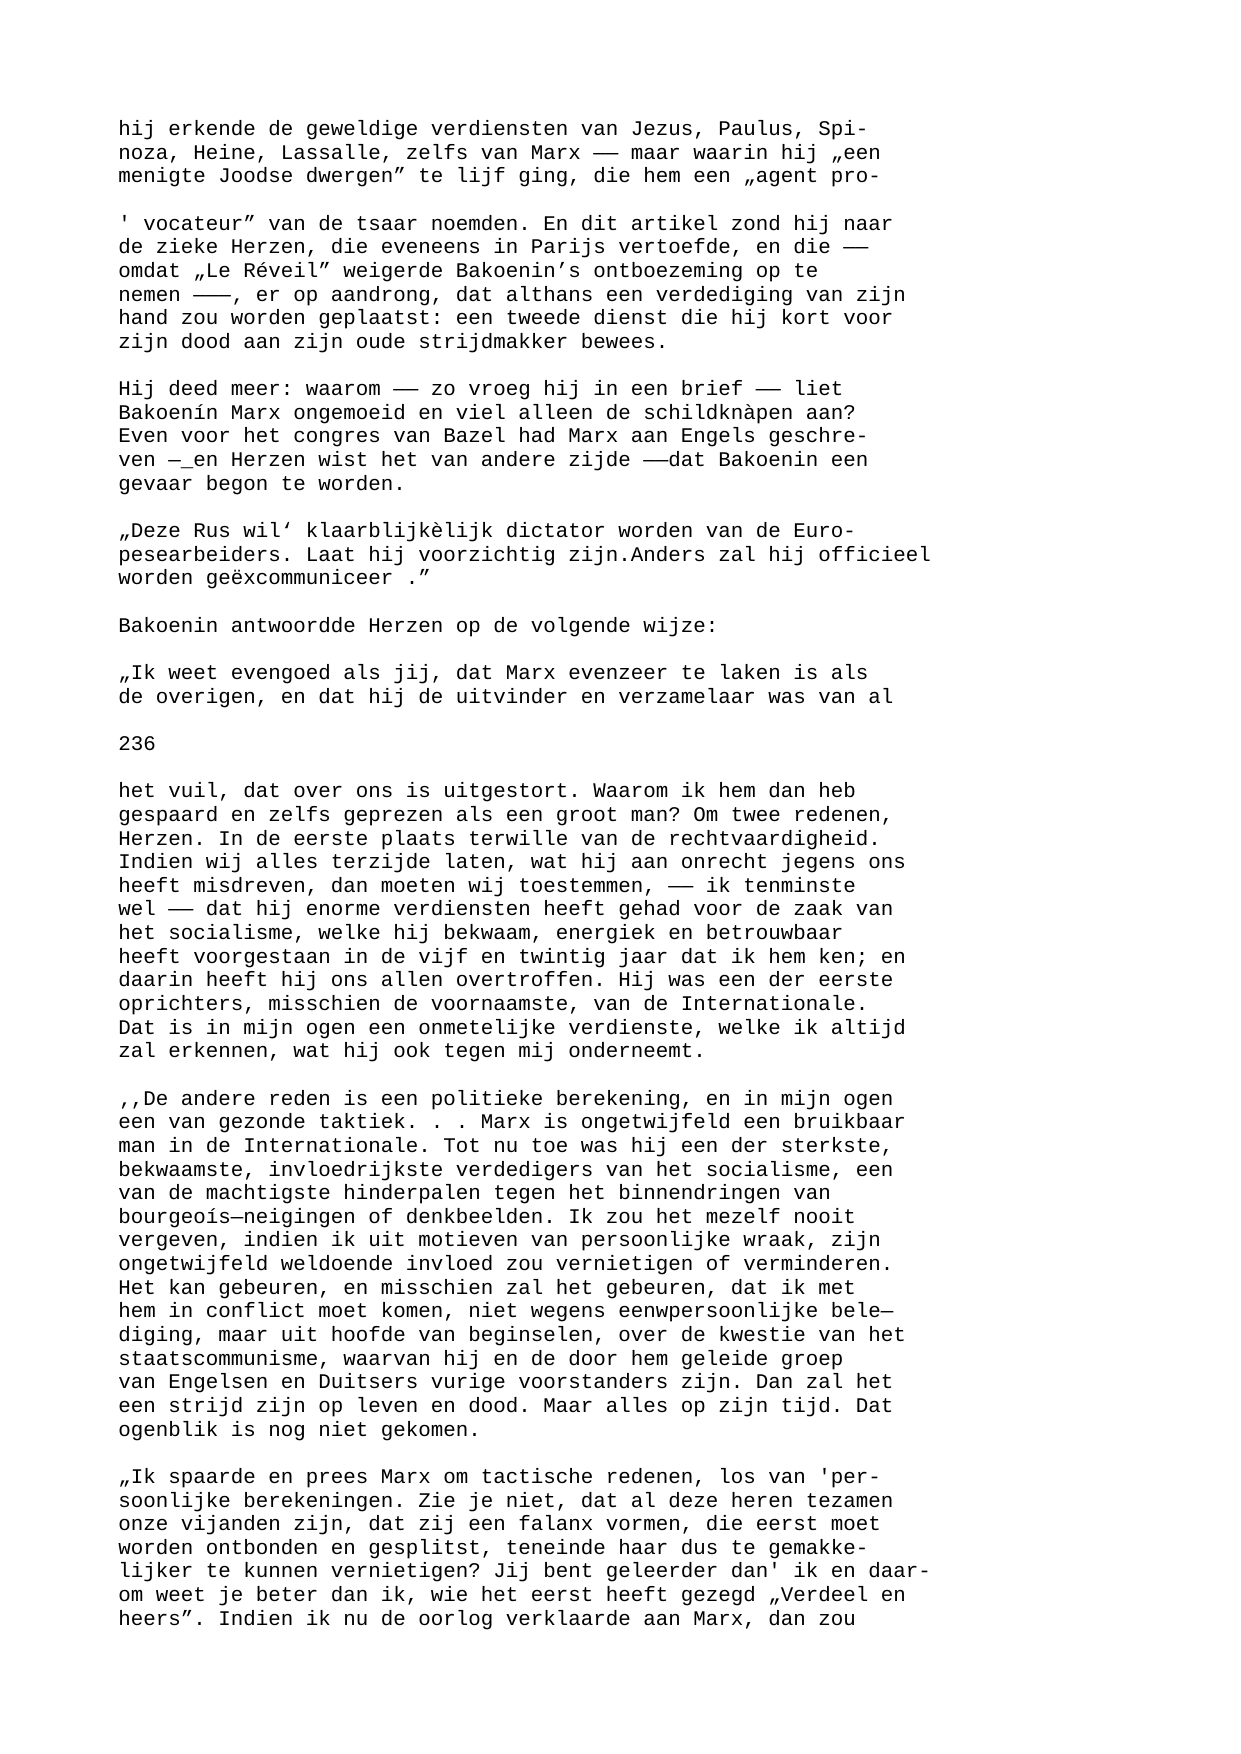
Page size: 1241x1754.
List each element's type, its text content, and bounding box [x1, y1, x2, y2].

text diging, maar uit hoofde van beginselen, over de kwestie van het [118, 1324, 1122, 1348]
text pesearbeiders. Laat hij voorzichtig zijn.Anders zal hij officieel [118, 544, 1122, 567]
text wel —— dat hij enorme verdiensten heeft gehad voor de zaak van [118, 898, 1122, 922]
text zijn dood aan zijn oude strijdmakker bewees. [118, 331, 1122, 354]
text oprichters, misschien de voornaamste, van de Internationale. [118, 993, 1122, 1017]
text zal erkennen, wat hij ook tegen mij onderneemt. [118, 1040, 1122, 1064]
text menigte Joodse dwergen” te lijf ging, die hem een „agent pro- [118, 165, 1122, 189]
text een strijd zijn op leven en dood. Maar alles op zijn tijd. Dat [118, 1395, 1122, 1419]
text omdat „Le Réveil” weigerde Bakoenin’s ontboezeming op te [118, 260, 1122, 284]
text Herzen. In de eerste plaats terwille van de rechtvaardigheid. [118, 827, 1122, 851]
text lijker te kunnen vernietigen? Jij bent geleerder dan' ik en daar- [118, 1561, 1122, 1584]
text Bakoenin antwoordde Herzen op de volgende wijze: [118, 615, 1122, 638]
text heeft misdreven, dan moeten wij toestemmen, —— ik tenminste [118, 875, 1122, 898]
text Dat is in mijn ogen een onmetelijke verdienste, welke ik altijd [118, 1017, 1122, 1040]
text hand zou worden geplaatst: een tweede dienst die hij kort voor [118, 307, 1122, 331]
text vergeven, indien ik uit motieven van persoonlijke wraak, zijn [118, 1229, 1122, 1253]
text van de machtigste hinderpalen tegen het binnendringen van [118, 1182, 1122, 1206]
text worden geëxcommuniceer .” [118, 567, 1122, 591]
text daarin heeft hij ons allen overtroffen. Hij was een der eerste [118, 969, 1122, 993]
text ‚,De andere reden is een politieke berekening, en in mijn ogen [118, 1088, 1122, 1111]
text Het kan gebeuren, en misschien zal het gebeuren, dat ik met [118, 1277, 1122, 1300]
text Bakoenín Marx ongemoeid en viel alleen de schildknàpen aan? [118, 402, 1122, 426]
text nemen ———‚ er op aandrong, dat althans een verdediging van zijn [118, 284, 1122, 307]
text het socialisme, welke hij bekwaam, energiek en betrouwbaar [118, 922, 1122, 946]
text heeft voorgestaan in de vijf en twintig jaar dat ik hem ken; en [118, 946, 1122, 969]
text 236 [118, 733, 1122, 757]
text Indien wij alles terzijde laten, wat hij aan onrecht jegens ons [118, 851, 1122, 875]
text gespaard en zelfs geprezen als een groot man? Om twee redenen, [118, 804, 1122, 827]
text ongetwijfeld weldoende invloed zou vernietigen of verminderen. [118, 1253, 1122, 1277]
text gevaar begon te worden. [118, 473, 1122, 496]
text bekwaamste, invloedrijkste verdedigers van het socialisme, een [118, 1158, 1122, 1182]
text soonlijke berekeningen. Zie je niet, dat al deze heren tezamen [118, 1489, 1122, 1513]
text hij erkende de geweldige verdiensten van Jezus, Paulus, Spi- [118, 118, 1122, 142]
text „Ik spaarde en prees Marx om tactische redenen, los van 'per- [118, 1466, 1122, 1489]
text „Ik weet evengoed als jij, dat Marx evenzeer te laken is als [118, 662, 1122, 686]
text de zieke Herzen, die eveneens in Parijs vertoefde, en die —— [118, 236, 1122, 260]
text worden ontbonden en gesplitst, teneinde haar dus te gemakke- [118, 1537, 1122, 1561]
text heers”. Indien ik nu de oorlog verklaarde aan Marx, dan zou [118, 1608, 1122, 1631]
text Even voor het congres van Bazel had Marx aan Engels geschre- [118, 426, 1122, 449]
text „Deze Rus wil‘ klaarblijkèlijk dictator worden van de Euro- [118, 520, 1122, 544]
text om weet je beter dan ik, wie het eerst heeft gezegd „Verdeel en [118, 1584, 1122, 1608]
text onze vijanden zijn, dat zij een falanx vormen, die eerst moet [118, 1513, 1122, 1537]
text man in de Internationale. Tot nu toe was hij een der sterkste, [118, 1135, 1122, 1158]
text Hij deed meer: waarom —— zo vroeg hij in een brief —— liet [118, 378, 1122, 402]
text ' vocateur” van de tsaar noemden. En dit artikel zond hij naar [118, 213, 1122, 236]
text van Engelsen en Duitsers vurige voorstanders zijn. Dan zal het [118, 1371, 1122, 1395]
text noza, Heine, Lassalle, zelfs van Marx —— maar waarin hij „een [118, 142, 1122, 165]
text ogenblik is nog niet gekomen. [118, 1419, 1122, 1442]
text ven —_en Herzen wist het van andere zijde ——dat Bakoenin een [118, 449, 1122, 473]
text bourgeoís—neigingen of denkbeelden. Ik zou het mezelf nooit [118, 1206, 1122, 1229]
text het vuil, dat over ons is uitgestort. Waarom ik hem dan heb [118, 780, 1122, 804]
text hem in conflict moet komen, niet wegens eenwpersoonlijke bele— [118, 1300, 1122, 1324]
text de overigen, en dat hij de uitvinder en verzamelaar was van al [118, 686, 1122, 709]
text een van gezonde taktiek. . . Marx is ongetwijfeld een bruikbaar [118, 1111, 1122, 1135]
text staatscommunisme, waarvan hij en de door hem geleide groep [118, 1348, 1122, 1371]
